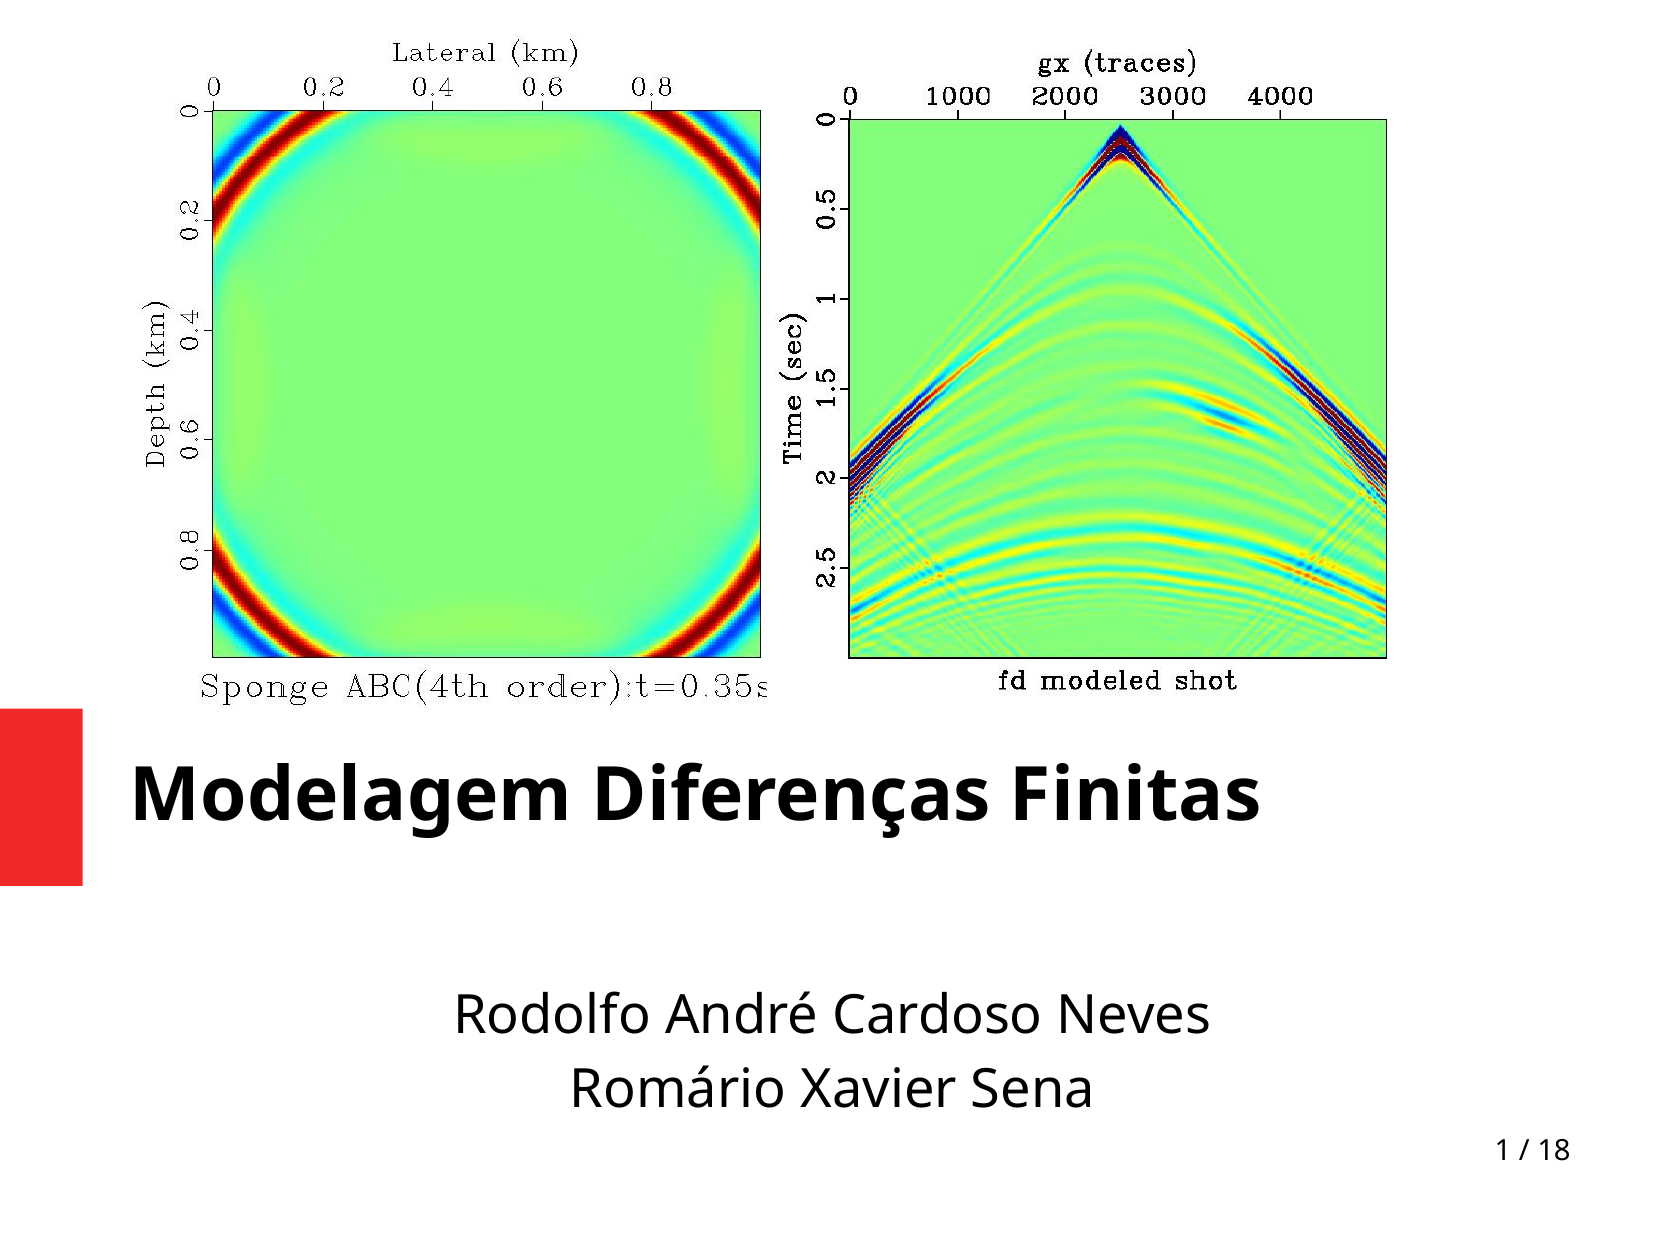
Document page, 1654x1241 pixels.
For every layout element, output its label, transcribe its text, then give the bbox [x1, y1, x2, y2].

picture [129, 32, 1418, 673]
title Modelagem Diferenças Finitas [129, 673, 1536, 910]
subtitle Rodolfo André Cardoso Neves Romário Xavier Sena [129, 968, 1536, 1130]
